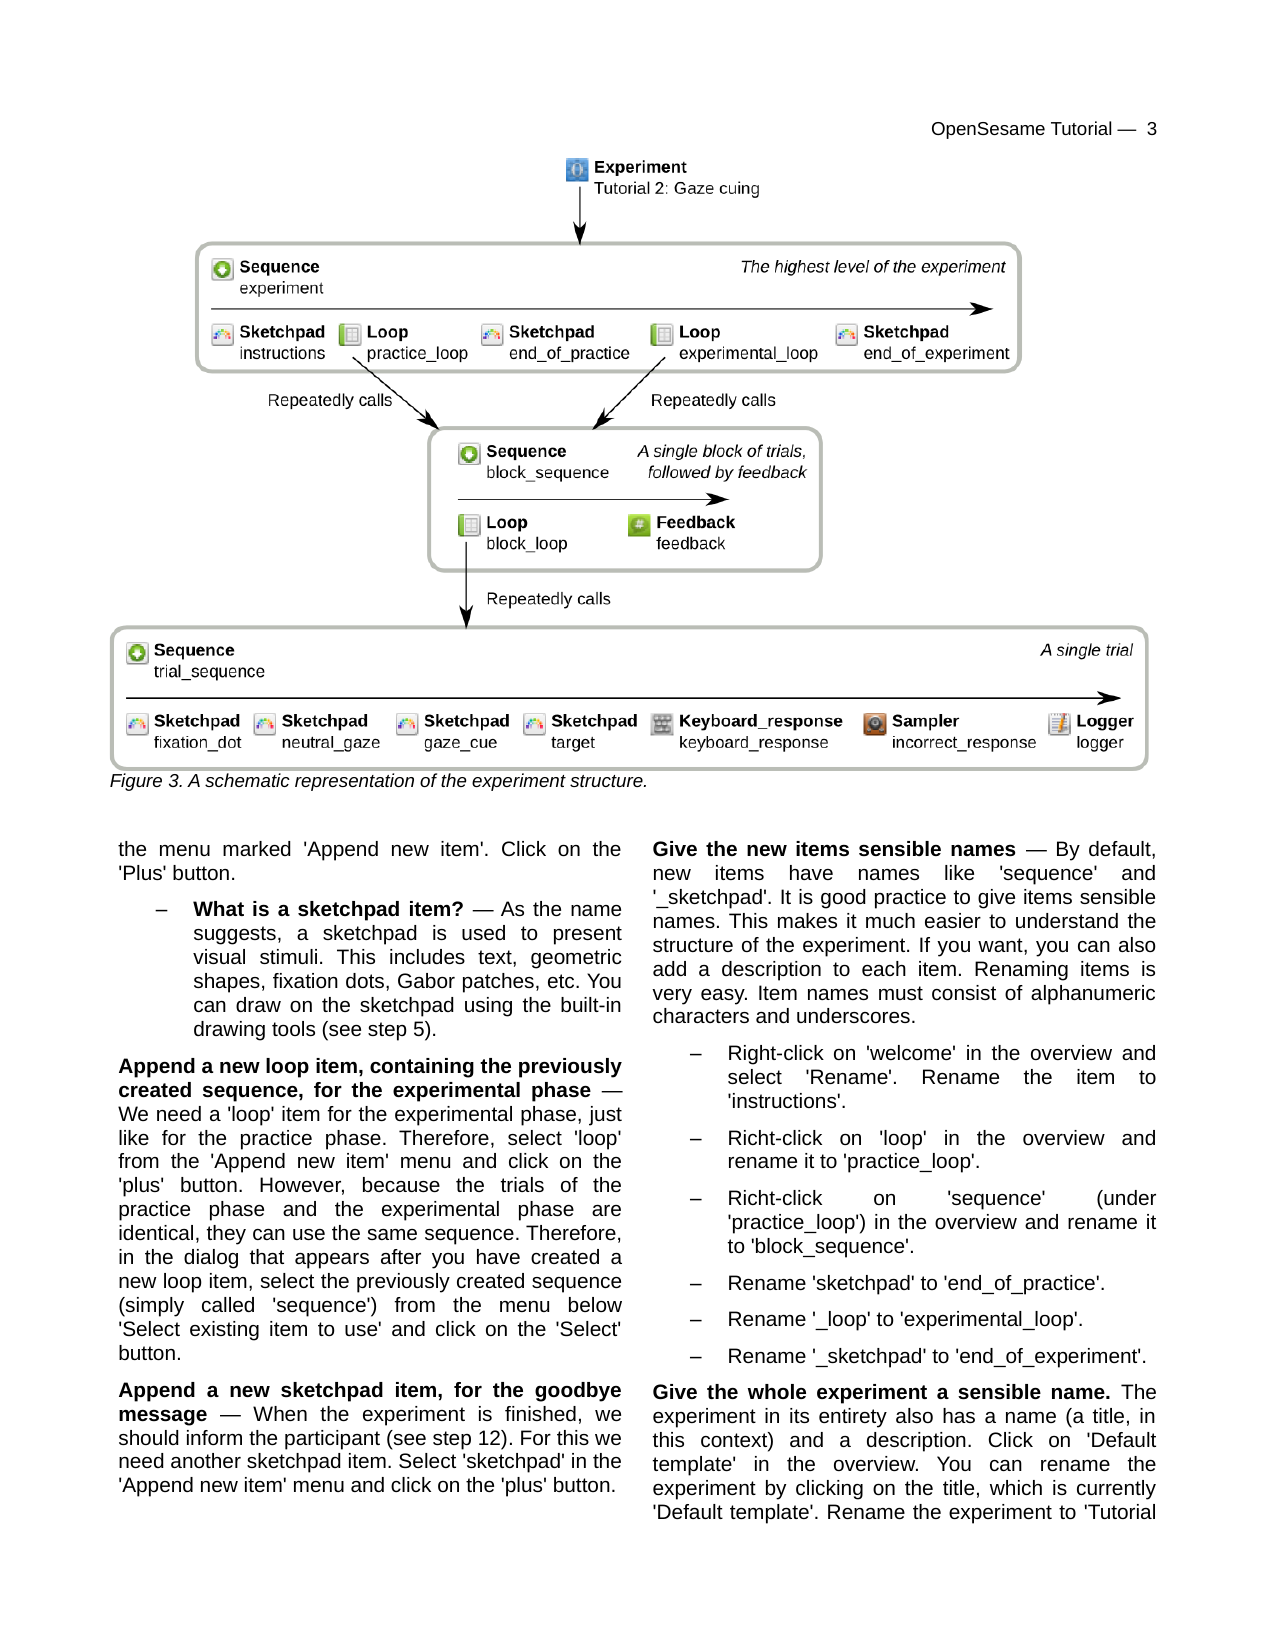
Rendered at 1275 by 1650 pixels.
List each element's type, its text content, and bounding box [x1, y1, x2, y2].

list Rename '_sketchpad' to 'end_of_experiment'. [690, 1343, 1157, 1367]
picture [109, 158, 1149, 771]
text Append a new loop item, containing the previously created sequence, for the experimental phase — We need a 'loop' item for the experimental phase, just like for the practice phase. Therefore, select 'loop' from the 'Append new item' menu and click on the 'plus' button. However, because the trials of the practice phase and the experimental phase are identical, they can use the same sequence. Therefore, in the dialog that appears after you have created a new loop item, select the previously created sequence (simply called 'sequence') from the menu below 'Select existing item to use' and click on the 'Select' button. [118, 1053, 622, 1365]
list Right-click on 'welcome' in the overview and select 'Rename'. Rename the item to 'instructions'. [690, 1041, 1157, 1113]
list What is a sketchpad item? — As the name suggests, a sketchpad is used to present visual stimuli. This includes text, geometric shapes, fixation dots, Gabor patches, etc. You can draw on the sketchpad using the built-in drawing tools (see step 5). [156, 897, 622, 1041]
list Richt-click on 'loop' in the overview and rename it to 'practice_loop'. [690, 1125, 1157, 1173]
text Give the new items sensible names — By default, new items have names like 'sequence' and '_sketchpad'. It is good practice to give items sensible names. This makes it much easier to understand the structure of the experiment. If you want, you can also add a description to each item. Renaming items is very easy. Item names must consist of alphanumeric characters and underscores. [652, 792, 1157, 1028]
text Give the whole experiment a sensible name. The experiment in its entirety also has a name (a title, in this context) and a description. Click on 'Default template' in the overview. You can rename the experiment by clicking on the title, which is currently 'Default template'. Rename the experiment to 'Tutorial [652, 1380, 1157, 1524]
list Richt-click on 'sequence' (under 'practice_loop') in the overview and rename it to 'block_sequence'. [690, 1186, 1157, 1258]
list Rename 'sketchpad' to 'end_of_practice'. [690, 1270, 1157, 1294]
list Rename '_loop' to 'experimental_loop'. [690, 1307, 1157, 1331]
text Figure 3. A schematic representation of the experiment structure. [109, 771, 1159, 792]
text Append a new sketchpad item, for the goodbye message — When the experiment is finished, we should inform the participant (see step 12). For this we need another sketchpad item. Select 'sketchpad' in the 'Append new item' menu and click on the 'plus' button. [118, 1377, 622, 1497]
text the menu marked 'Append new item'. Click on the 'Plus' button. [118, 792, 622, 884]
